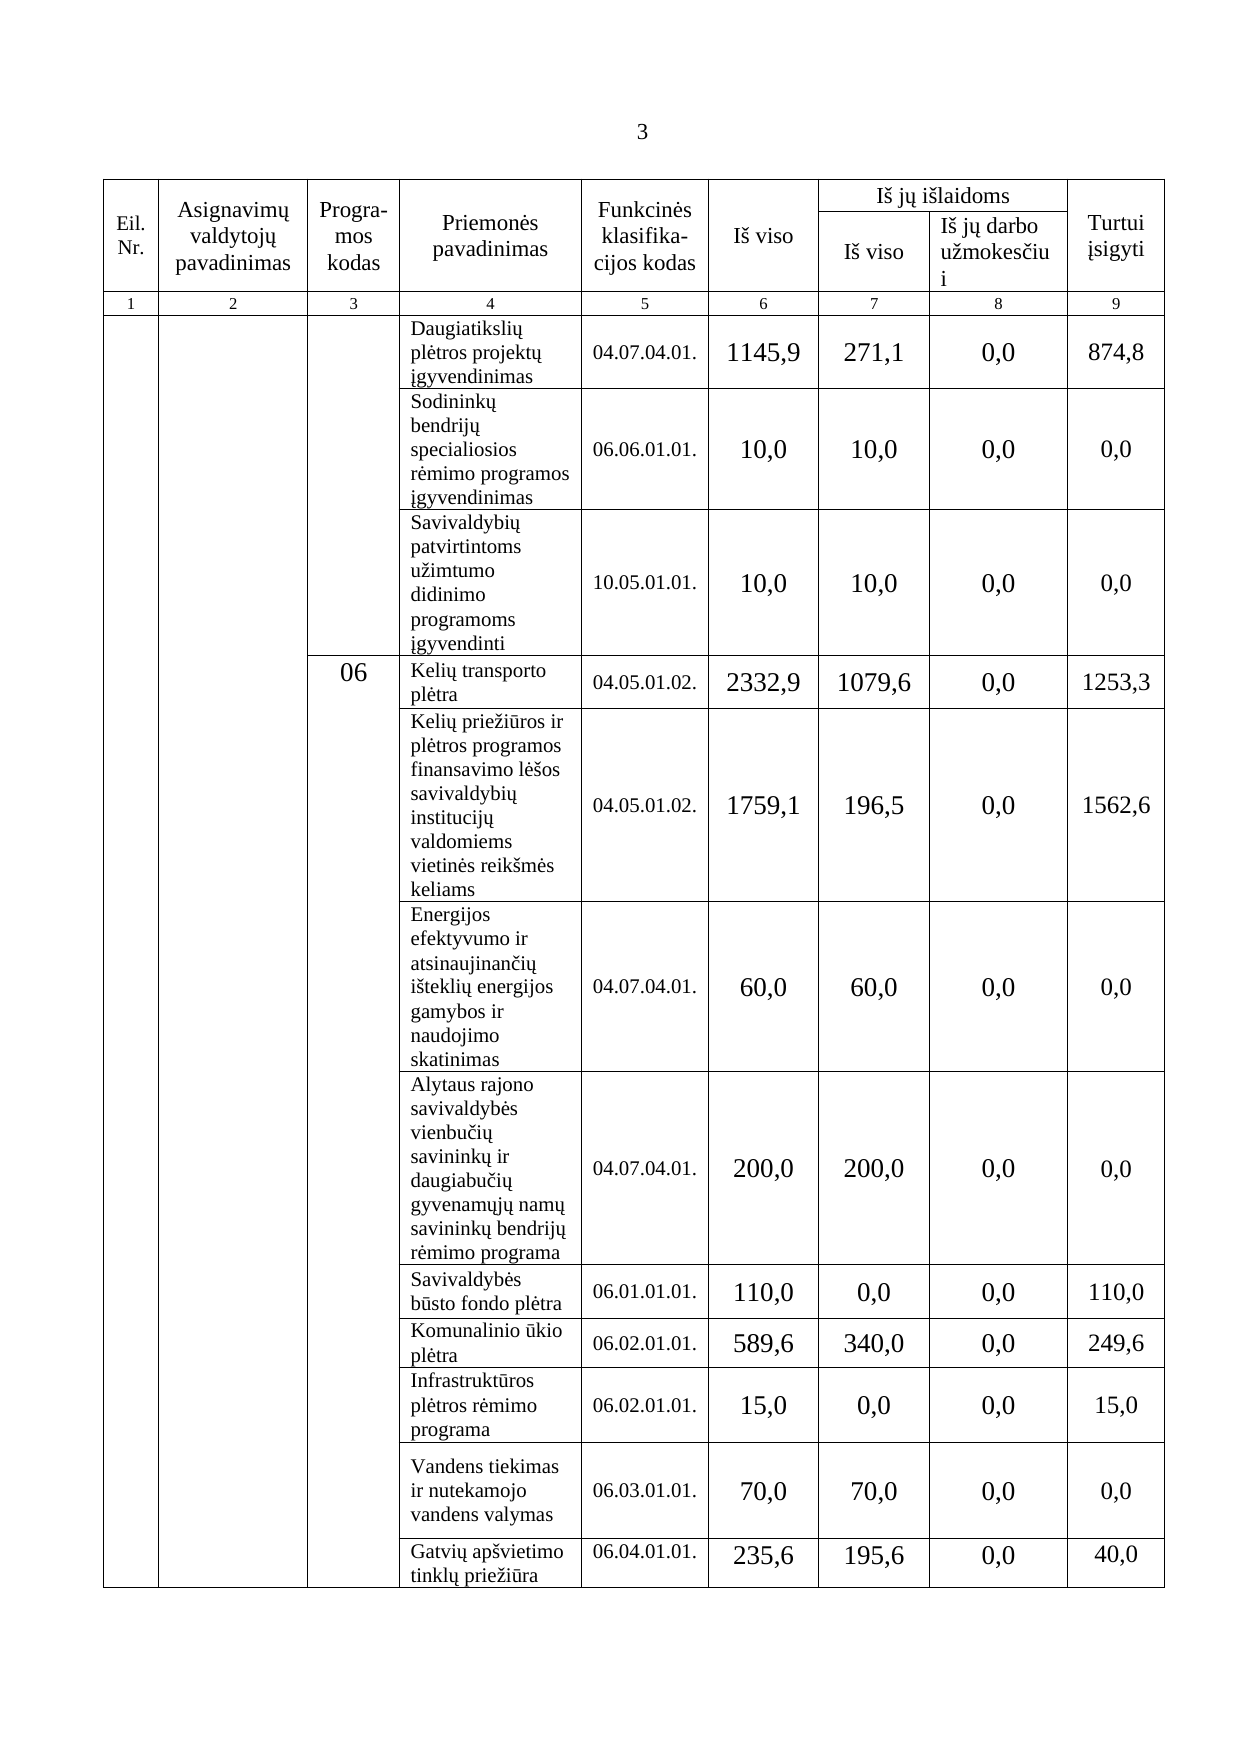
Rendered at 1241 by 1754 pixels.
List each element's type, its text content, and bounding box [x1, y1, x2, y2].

table_cell 4 [400, 292, 581, 314]
table_cell 0,0 [930, 1319, 1067, 1367]
table_cell 2332,9 [709, 656, 818, 708]
table_cell 195,6 [819, 1539, 929, 1587]
table_cell 60,0 [709, 902, 818, 1071]
table_cell 04.05.01.02. [582, 656, 708, 708]
table_header Asignavimų valdytojų pavadinimas [159, 180, 307, 291]
table_cell 06.02.01.01. [582, 1319, 708, 1367]
table_cell 10,0 [709, 510, 818, 654]
table_cell Savivaldybių patvirtintoms užimtumo didinimo programoms įgyvendinti [400, 510, 581, 654]
table_cell Komunalinio ūkio plėtra [400, 1319, 581, 1367]
table_cell 06 [308, 656, 399, 1587]
table_cell 110,0 [709, 1265, 818, 1317]
table_header Iš viso [709, 180, 818, 291]
table_cell 0,0 [1068, 902, 1164, 1071]
table_cell [159, 316, 307, 1587]
table_cell 06.04.01.01. [582, 1539, 708, 1587]
table_cell 0,0 [930, 1368, 1067, 1442]
table_cell 0,0 [930, 510, 1067, 654]
table_cell 1145,9 [709, 316, 818, 388]
table_cell Gatvių apšvietimo tinklų priežiūra [400, 1539, 581, 1587]
table_cell Kelių transporto plėtra [400, 656, 581, 708]
table_cell 0,0 [930, 1443, 1067, 1538]
table_cell 0,0 [930, 316, 1067, 388]
table_cell 5 [582, 292, 708, 314]
table_cell 70,0 [819, 1443, 929, 1538]
table_cell 340,0 [819, 1319, 929, 1367]
table_cell 0,0 [930, 389, 1067, 509]
table_cell 196,5 [819, 709, 929, 901]
table_cell 10,0 [709, 389, 818, 509]
table_cell [308, 316, 399, 654]
table_cell 0,0 [930, 1265, 1067, 1317]
table_cell Kelių priežiūros ir plėtros programos finansavimo lėšos savivaldybių institucijų valdomiems vietinės reikšmės keliams [400, 709, 581, 901]
table_cell Daugiatikslių plėtros projektų įgyvendinimas [400, 316, 581, 388]
table_cell 10,0 [819, 510, 929, 654]
table_cell 7 [819, 292, 929, 314]
table_cell 1 [104, 292, 158, 314]
table_cell 1253,3 [1068, 656, 1164, 708]
table_cell 0,0 [819, 1265, 929, 1317]
table_cell 0,0 [1068, 1443, 1164, 1538]
table_cell 2 [159, 292, 307, 314]
table_cell 1562,6 [1068, 709, 1164, 901]
table_cell 15,0 [709, 1368, 818, 1442]
table_cell 1759,1 [709, 709, 818, 901]
table_cell 200,0 [709, 1072, 818, 1264]
table_cell 04.07.04.01. [582, 1072, 708, 1264]
table_cell 9 [1068, 292, 1164, 314]
table_cell 10.05.01.01. [582, 510, 708, 654]
table_header Progra-mos kodas [308, 180, 399, 291]
table_cell 04.05.01.02. [582, 709, 708, 901]
table_cell 0,0 [1068, 389, 1164, 509]
table_header Eil. Nr. [104, 180, 158, 291]
table_cell 110,0 [1068, 1265, 1164, 1317]
table_cell 0,0 [930, 1072, 1067, 1264]
table_header Funkcinės klasifika-cijos kodas [582, 180, 708, 291]
table_cell 235,6 [709, 1539, 818, 1587]
table_header Priemonės pavadinimas [400, 180, 581, 291]
table_cell Infrastruktūros plėtros rėmimo programa [400, 1368, 581, 1442]
table_cell 249,6 [1068, 1319, 1164, 1367]
table_cell 15,0 [1068, 1368, 1164, 1442]
table_cell Energijos efektyvumo ir atsinaujinančių išteklių energijos gamybos ir naudojimo skatinimas [400, 902, 581, 1071]
table_cell 0,0 [930, 709, 1067, 901]
table_header Turtui įsigyti [1068, 180, 1164, 291]
table_cell 589,6 [709, 1319, 818, 1367]
table_cell 3 [308, 292, 399, 314]
table_cell 8 [930, 292, 1067, 314]
table_cell 60,0 [819, 902, 929, 1071]
table_cell 06.02.01.01. [582, 1368, 708, 1442]
table_cell 271,1 [819, 316, 929, 388]
table_cell 06.06.01.01. [582, 389, 708, 509]
table_cell [104, 316, 158, 1587]
table_header Iš jų išlaidoms [819, 180, 1067, 211]
table_cell Alytaus rajono savivaldybės vienbučių savininkų ir daugiabučių gyvenamųjų namų savininkų bendrijų rėmimo programa [400, 1072, 581, 1264]
table_cell 0,0 [930, 656, 1067, 708]
table_cell 04.07.04.01. [582, 316, 708, 388]
table_cell 874,8 [1068, 316, 1164, 388]
table_cell Iš jų darbo užmokesčiui [930, 212, 1067, 291]
table_cell 0,0 [930, 902, 1067, 1071]
table_cell 10,0 [819, 389, 929, 509]
table_cell 40,0 [1068, 1539, 1164, 1587]
table_cell 200,0 [819, 1072, 929, 1264]
table_cell 0,0 [1068, 510, 1164, 654]
table_cell 70,0 [709, 1443, 818, 1538]
table_cell 1079,6 [819, 656, 929, 708]
table_cell 0,0 [930, 1539, 1067, 1587]
table_cell 06.03.01.01. [582, 1443, 708, 1538]
table_cell 0,0 [819, 1368, 929, 1442]
table_cell 6 [709, 292, 818, 314]
table_cell Vandens tiekimas ir nutekamojo vandens valymas [400, 1443, 581, 1538]
table_cell 06.01.01.01. [582, 1265, 708, 1317]
table_cell 0,0 [1068, 1072, 1164, 1264]
table_cell 04.07.04.01. [582, 902, 708, 1071]
table_cell Iš viso [819, 212, 929, 291]
table_cell Savivaldybės būsto fondo plėtra [400, 1265, 581, 1317]
table_cell Sodininkų bendrijų specialiosios rėmimo programos įgyvendinimas [400, 389, 581, 509]
